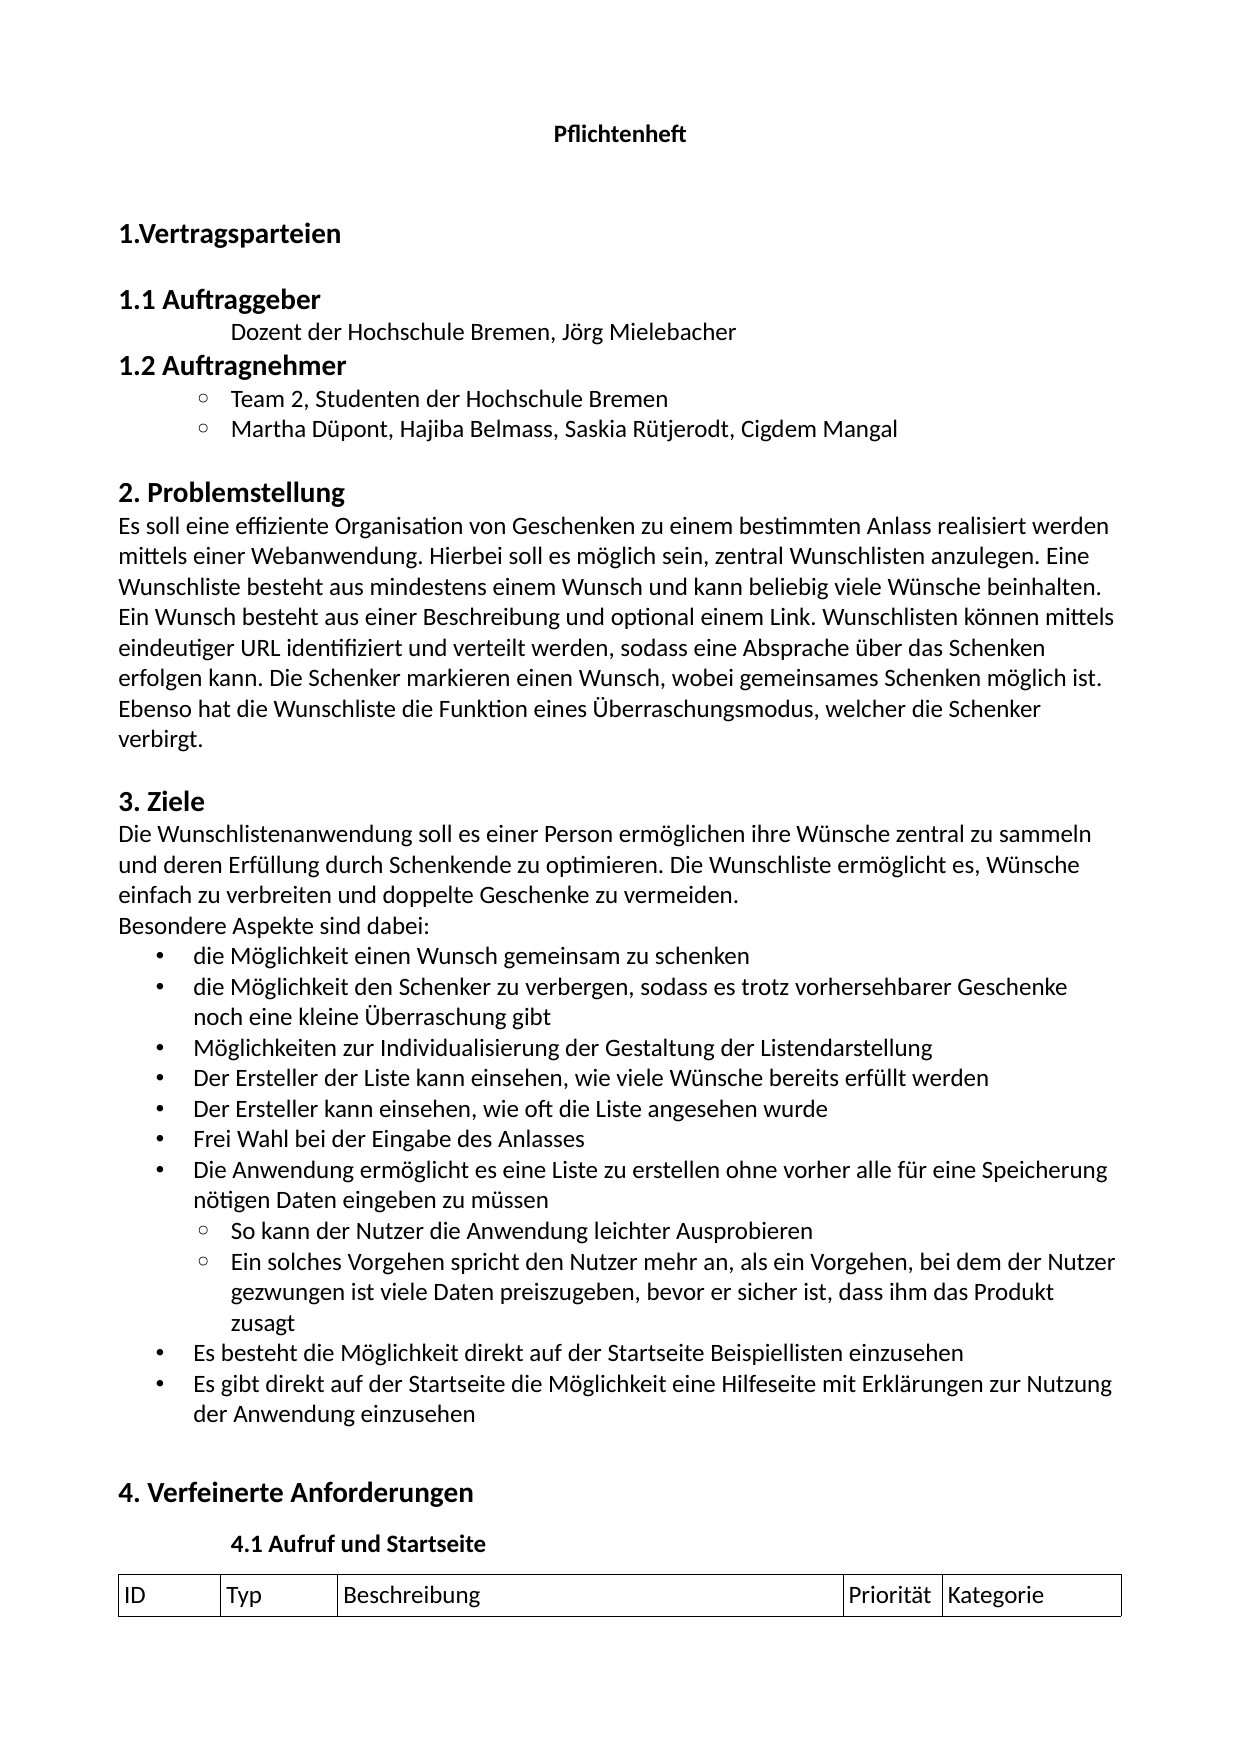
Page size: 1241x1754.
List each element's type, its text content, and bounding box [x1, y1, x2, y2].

list Es besteht die Möglichkeit direkt auf der Startseite Beispiellisten einzusehen [156, 1337, 1122, 1368]
text 2. Problemstellung [118, 474, 1122, 510]
list die Möglichkeit den Schenker zu verbergen, sodass es trotz vorhersehbarer Geschenke noch eine kleine Überraschung gibt [156, 971, 1122, 1032]
list Martha Düpont, Hajiba Belmass, Saskia Rütjerodt, Cigdem Mangal [193, 413, 1122, 444]
text Die Wunschlistenanwendung soll es einer Person ermöglichen ihre Wünsche zentral zu sammeln und deren Erfüllung durch Schenkende zu optimieren. Die Wunschliste ermöglicht es, Wünsche einfach zu verbreiten und doppelte Geschenke zu vermeiden. [118, 818, 1122, 910]
text 1.Vertragsparteien [118, 215, 1122, 250]
text 1.1 Auftraggeber [118, 281, 1122, 317]
list Der Ersteller kann einsehen, wie oft die Liste angesehen wurde [156, 1093, 1122, 1124]
text 1.2 Auftragnehmer [118, 347, 1122, 383]
table_header ID [119, 1575, 220, 1616]
text Pflichtenheft [118, 118, 1122, 149]
table_header Typ [221, 1575, 337, 1616]
list Der Ersteller der Liste kann einsehen, wie viele Wünsche bereits erfüllt werden [156, 1063, 1122, 1093]
table_header Beschreibung [338, 1575, 843, 1616]
table_header Kategorie [943, 1575, 1121, 1616]
list 4.1 Aufruf und Startseite [231, 1528, 1122, 1558]
list Möglichkeiten zur Individualisierung der Gestaltung der Listendarstellung [156, 1032, 1122, 1063]
list Es gibt direkt auf der Startseite die Möglichkeit eine Hilfeseite mit Erklärungen zur Nutzung der Anwendung einzusehen [156, 1368, 1122, 1429]
list Frei Wahl bei der Eingabe des Anlasses [156, 1124, 1122, 1154]
list So kann der Nutzer die Anwendung leichter Ausprobieren [193, 1215, 1122, 1246]
list Die Anwendung ermöglicht es eine Liste zu erstellen ohne vorher alle für eine Speicherung nötigen Daten eingeben zu müssen [156, 1154, 1122, 1215]
text Es soll eine effiziente Organisation von Geschenken zu einem bestimmten Anlass realisiert werden mittels einer Webanwendung. Hierbei soll es möglich sein, zentral Wunschlisten anzulegen. Eine Wunschliste besteht aus mindestens einem Wunsch und kann beliebig viele Wünsche beinhalten. Ein Wunsch besteht aus einer Beschreibung und optional einem Link. Wunschlisten können mittels eindeutiger URL identifiziert und verteilt werden, sodass eine Absprache über das Schenken erfolgen kann. Die Schenker markieren einen Wunsch, wobei gemeinsames Schenken möglich ist. Ebenso hat die Wunschliste die Funktion eines Überraschungsmodus, welcher die Schenker verbirgt. [118, 510, 1122, 754]
text 4. Verfeinerte Anforderungen [118, 1474, 1122, 1510]
text 3. Ziele [118, 783, 1122, 818]
text Besondere Aspekte sind dabei: [118, 910, 1122, 941]
text Dozent der Hochschule Bremen, Jörg Mielebacher [231, 317, 1122, 347]
list Ein solches Vorgehen spricht den Nutzer mehr an, als ein Vorgehen, bei dem der Nutzer gezwungen ist viele Daten preiszugeben, bevor er sicher ist, dass ihm das Produkt zusagt [193, 1246, 1122, 1337]
list die Möglichkeit einen Wunsch gemeinsam zu schenken [156, 941, 1122, 971]
table_header Priorität [844, 1575, 942, 1616]
list Team 2, Studenten der Hochschule Bremen [193, 383, 1122, 413]
